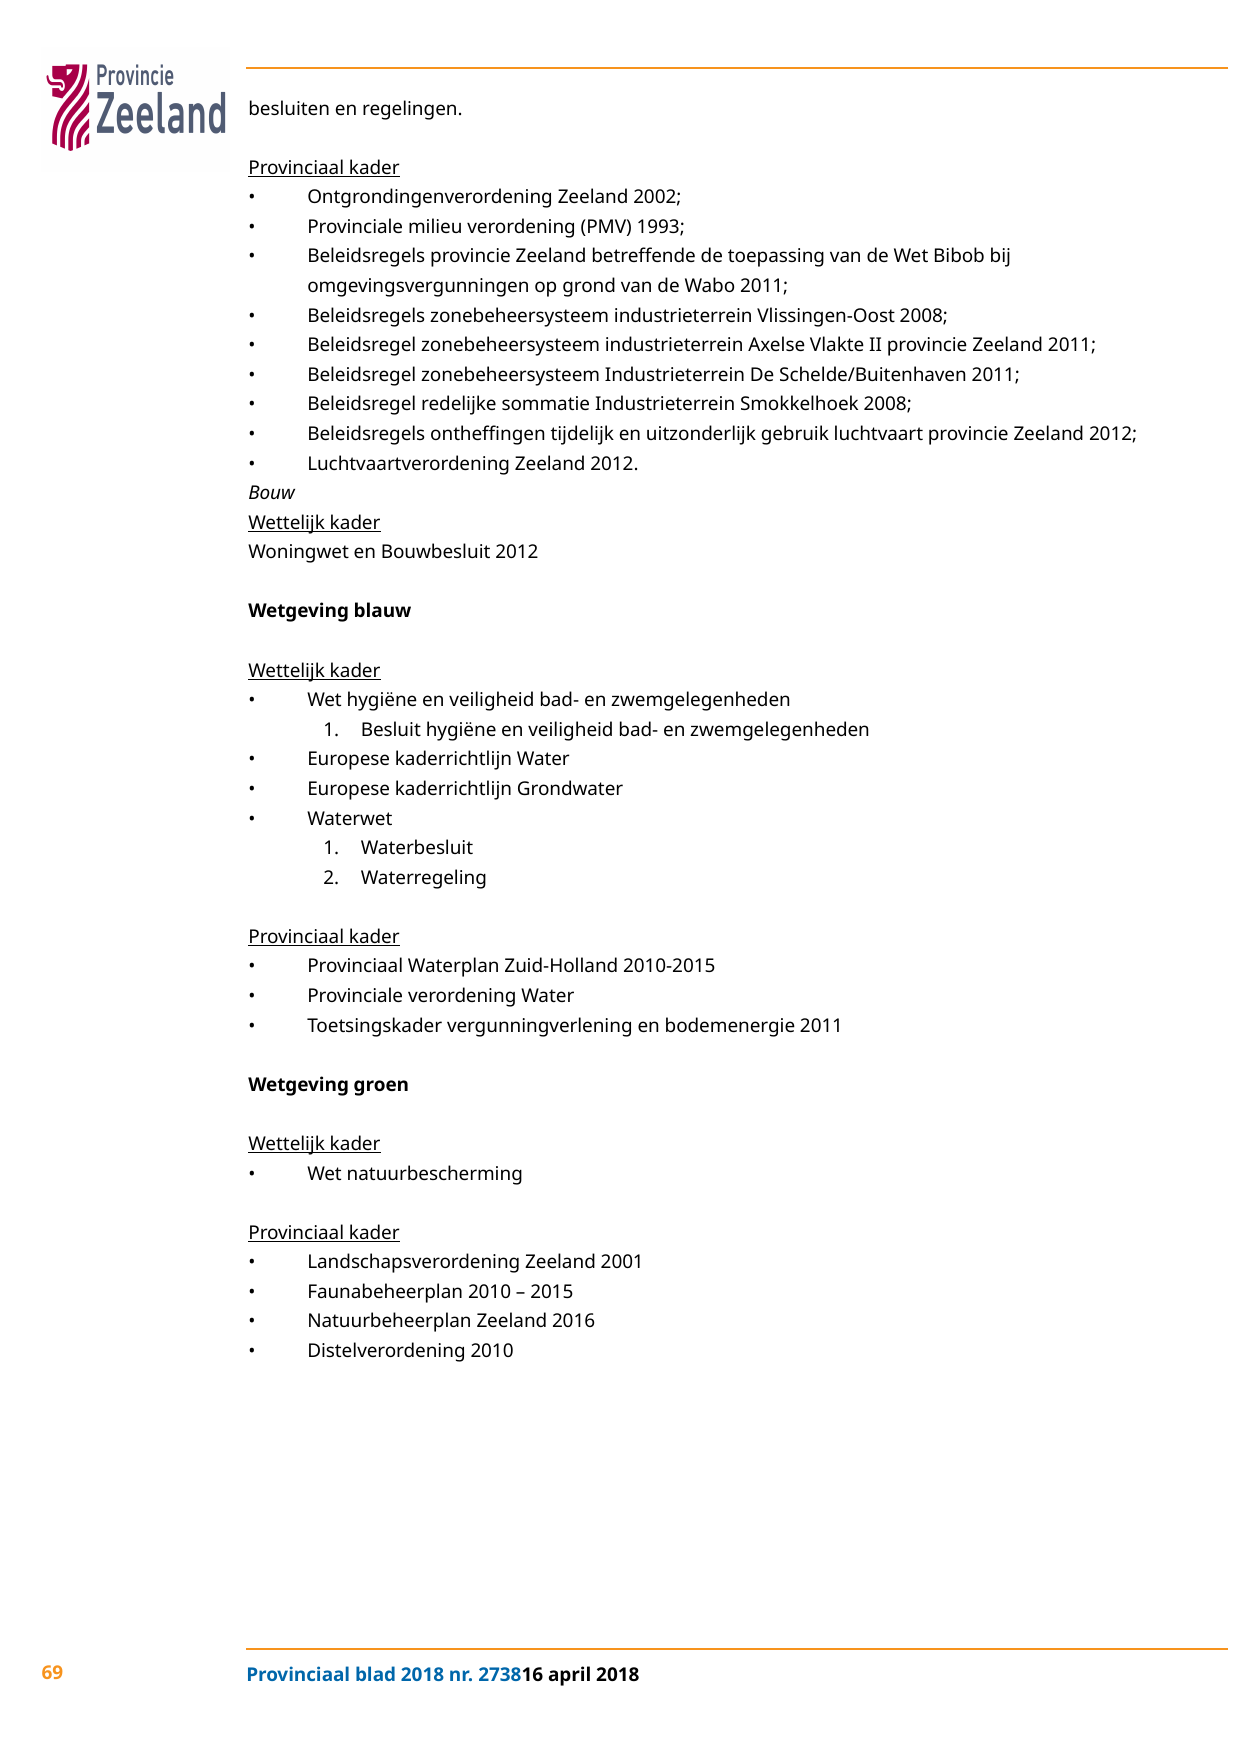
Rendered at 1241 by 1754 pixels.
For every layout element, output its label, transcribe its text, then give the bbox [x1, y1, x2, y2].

text Wetgeving groen [248, 1071, 1152, 1097]
list Luchtvaartverordening Zeeland 2012. [248, 450, 1152, 476]
list Provinciale verordening Water [248, 982, 1152, 1008]
text Bouw [248, 479, 1152, 505]
list Waterregeling [323, 864, 1152, 890]
text Wettelijk kader [248, 657, 1152, 683]
list Waterbesluit [323, 834, 1152, 860]
list Wet natuurbescherming [248, 1160, 1152, 1186]
list Europese kaderrichtlijn Grondwater [248, 775, 1152, 801]
text Provinciaal kader [248, 154, 1152, 180]
list Europese kaderrichtlijn Water [248, 746, 1152, 771]
list Ontgrondingenverordening Zeeland 2002; [248, 183, 1152, 209]
list Beleidsregels zonebeheersysteem industrieterrein Vlissingen-Oost 2008; [248, 302, 1152, 328]
list Faunabeheerplan 2010 – 2015 [248, 1278, 1152, 1304]
list Beleidsregel zonebeheersysteem Industrieterrein De Schelde/Buitenhaven 2011; [248, 361, 1152, 387]
list Beleidsregels provincie Zeeland betreffende de toepassing van de Wet Bibob bij omgevingsvergunningen op grond van de Wabo 2011; [248, 243, 1152, 298]
list Distelverordening 2010 [248, 1337, 1152, 1363]
list Besluit hygiëne en veiligheid bad- en zwemgelegenheden [323, 716, 1152, 742]
text Provinciaal kader [248, 1219, 1152, 1245]
list Landschapsverordening Zeeland 2001 [248, 1248, 1152, 1274]
text Woningwet en Bouwbesluit 2012 [248, 538, 1152, 564]
list Beleidsregel zonebeheersysteem industrieterrein Axelse Vlakte II provincie Zeeland 2011; [248, 331, 1152, 357]
list Provinciaal Waterplan Zuid-Holland 2010-2015 [248, 953, 1152, 978]
text besluiten en regelingen. [248, 95, 1152, 121]
list Beleidsregel redelijke sommatie Industrieterrein Smokkelhoek 2008; [248, 391, 1152, 416]
list Wet hygiëne en veiligheid bad- en zwemgelegenheden [248, 686, 1152, 712]
list Waterwet [248, 805, 1152, 831]
text Wetgeving blauw [248, 598, 1152, 623]
list Natuurbeheerplan Zeeland 2016 [248, 1308, 1152, 1333]
text Wettelijk kader [248, 509, 1152, 535]
list Toetsingskader vergunningverlening en bodemenergie 2011 [248, 1012, 1152, 1038]
list Provinciale milieu verordening (PMV) 1993; [248, 213, 1152, 239]
list Beleidsregels ontheffingen tijdelijk en uitzonderlijk gebruik luchtvaart provincie Zeeland 2012; [248, 420, 1152, 446]
picture [41, 47, 231, 172]
text Provinciaal kader [248, 923, 1152, 949]
text Wettelijk kader [248, 1130, 1152, 1156]
